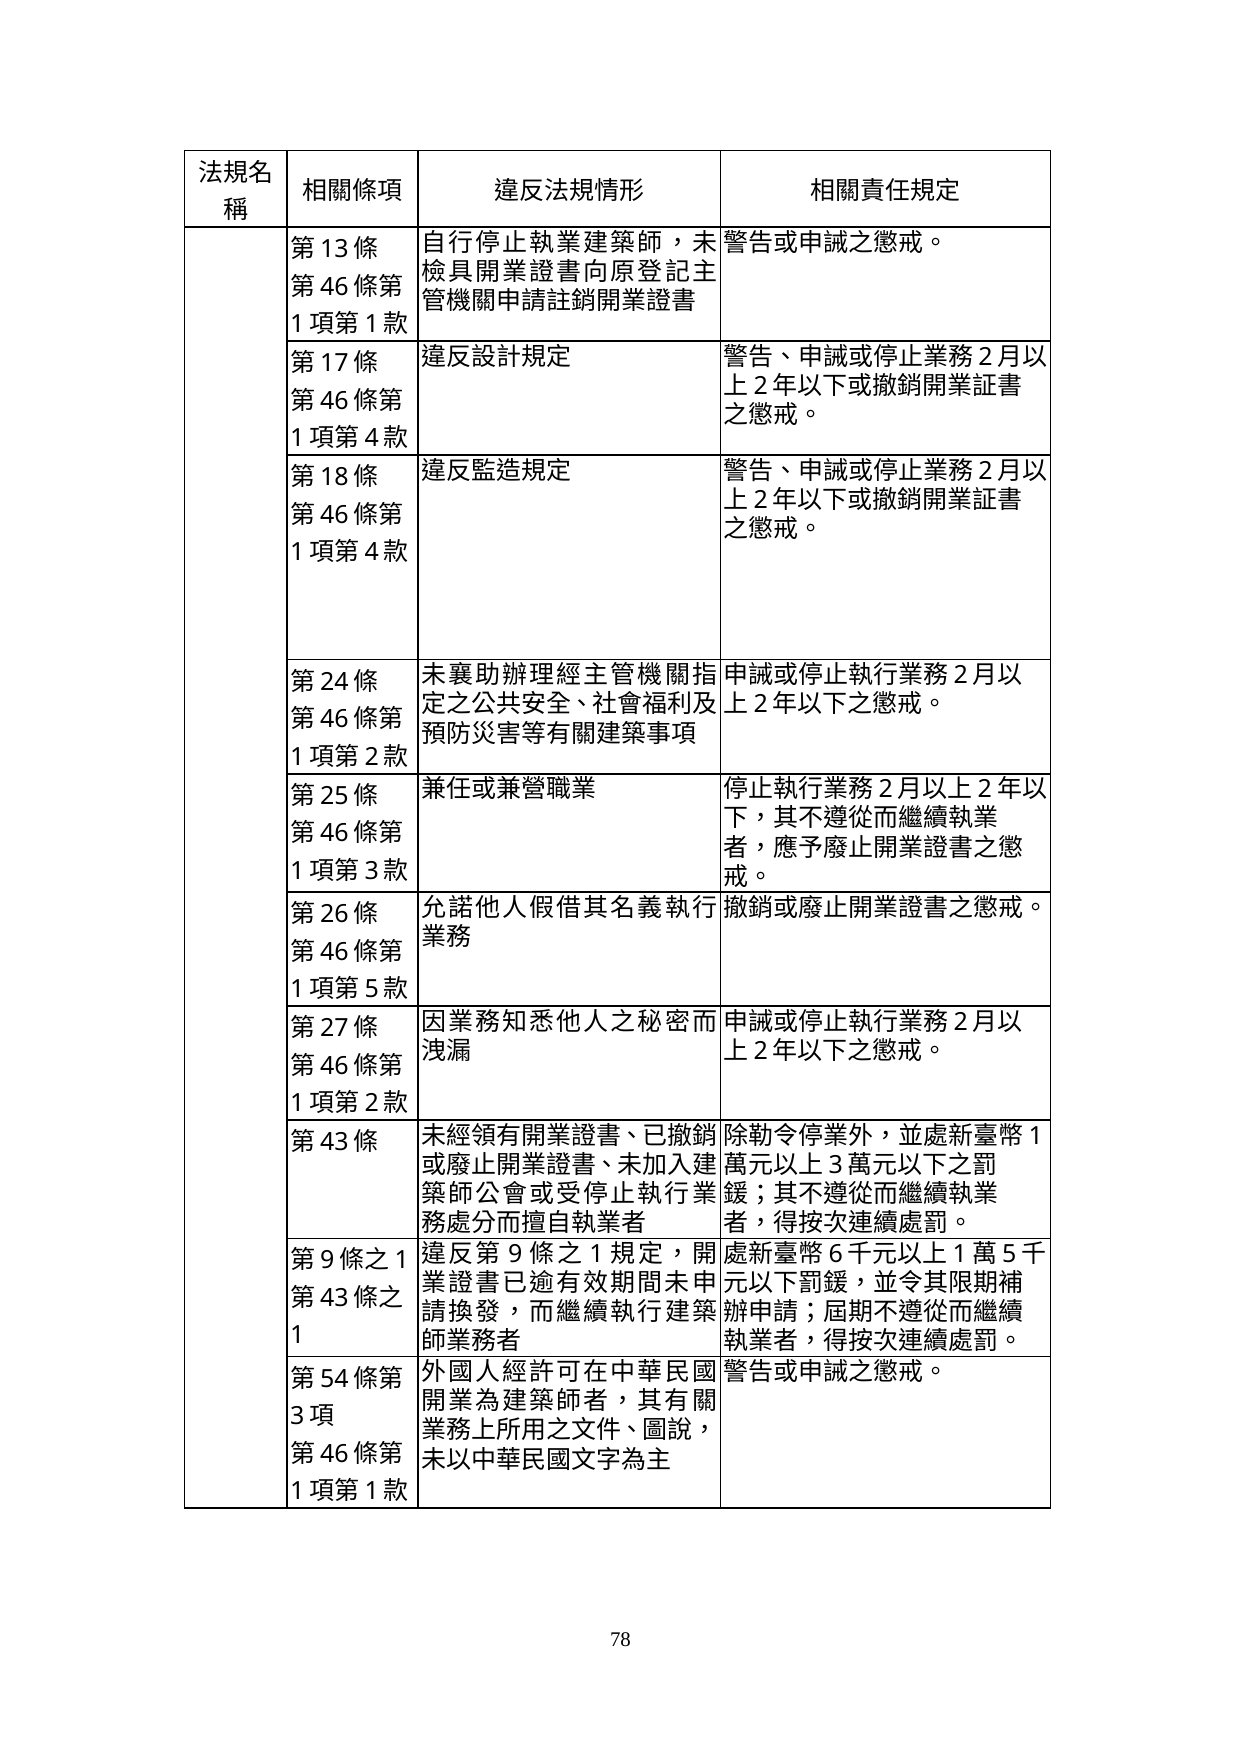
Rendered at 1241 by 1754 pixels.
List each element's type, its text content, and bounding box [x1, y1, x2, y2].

table_cell 第54條第3項 第46條第1項第1款 [288, 1357, 417, 1507]
table_cell 處新臺幣6千元以上1萬5千元以下罰鍰，並令其限期補辦申請；屆期不遵從而繼續執業者，得按次連續處罰。 [721, 1239, 1050, 1356]
table_cell 警告或申誡之懲戒。 [721, 1357, 1050, 1507]
table_cell 自行停止執業建築師，未檢具開業證書向原登記主管機關申請註銷開業證書 [419, 228, 720, 340]
table_cell 撤銷或廢止開業證書之懲戒。 [721, 893, 1050, 1005]
table_cell 第17條 第46條第1項第4款 [288, 342, 417, 454]
table_cell 外國人經許可在中華民國開業為建築師者，其有關業務上所用之文件、圖說，未以中華民國文字為主 [419, 1357, 720, 1507]
table_cell 第43條 [288, 1121, 417, 1237]
table_cell 警告或申誡之懲戒。 [721, 228, 1050, 340]
table_cell 未經領有開業證書、已撤銷或廢止開業證書、未加入建築師公會或受停止執行業務處分而擅自執業者 [419, 1121, 720, 1237]
table_cell 除勒令停業外，並處新臺幣1萬元以上3萬元以下之罰鍰；其不遵從而繼續執業者，得按次連續處罰。 [721, 1121, 1050, 1237]
table_cell 警告、申誡或停止業務2月以上2年以下或撤銷開業証書之懲戒。 [721, 342, 1050, 454]
table_cell 停止執行業務2月以上2年以下，其不遵從而繼續執業者，應予廢止開業證書之懲戒。 [721, 775, 1050, 891]
table_cell 兼任或兼營職業 [419, 775, 720, 891]
table_cell 違反設計規定 [419, 342, 720, 454]
table_cell 第9條之1 第43條之1 [288, 1239, 417, 1356]
table_cell 違反第9條之1規定，開業證書已逾有效期間未申請換發，而繼續執行建築師業務者 [419, 1239, 720, 1356]
table_header 相關責任規定 [721, 151, 1050, 226]
table_cell 因業務知悉他人之秘密而洩漏 [419, 1007, 720, 1119]
table_cell 第25條 第46條第1項第3款 [288, 775, 417, 891]
table_cell 第26條 第46條第1項第5款 [288, 893, 417, 1005]
table_cell 第18條 第46條第1項第4款 [288, 456, 417, 659]
table_cell 警告、申誡或停止業務2月以上2年以下或撤銷開業証書之懲戒。 [721, 456, 1050, 659]
table_cell 申誡或停止執行業務2月以上2年以下之懲戒。 [721, 1007, 1050, 1119]
table_cell 第27條 第46條第1項第2款 [288, 1007, 417, 1119]
table_cell 允諾他人假借其名義執行業務 [419, 893, 720, 1005]
table_header 違反法規情形 [419, 151, 720, 226]
table_cell 申誡或停止執行業務2月以上2年以下之懲戒。 [721, 660, 1050, 773]
table_cell 第13條 第46條第1項第1款 [288, 228, 417, 340]
table_header 法規名稱 [185, 151, 286, 226]
table_cell 未襄助辦理經主管機關指定之公共安全、社會福利及預防災害等有關建築事項 [419, 660, 720, 773]
table_cell 第24條 第46條第1項第2款 [288, 660, 417, 773]
table_header 相關條項 [288, 151, 417, 226]
table_cell 違反監造規定 [419, 456, 720, 659]
